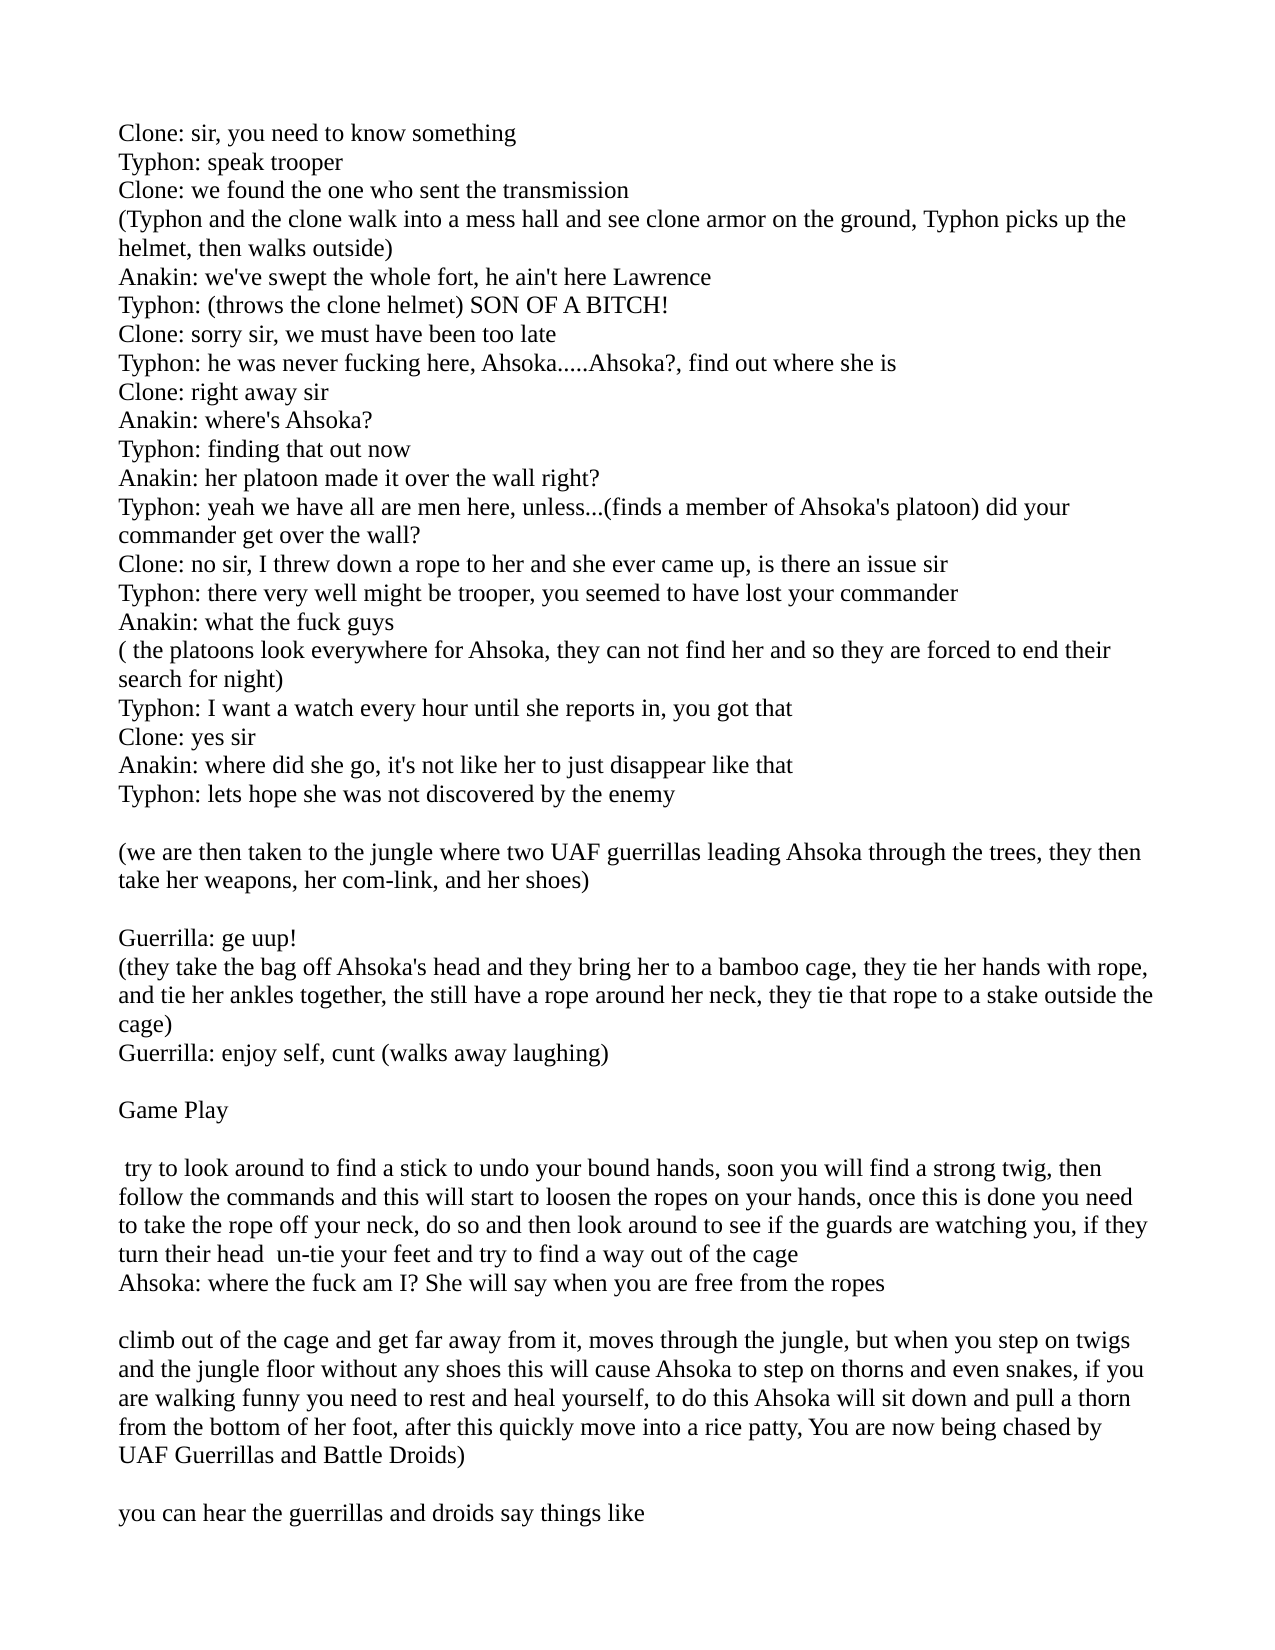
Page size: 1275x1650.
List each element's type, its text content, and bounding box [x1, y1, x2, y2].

text Clone: no sir, I threw down a rope to her and she ever came up, is there an issue sir [118, 549, 1157, 578]
text Ahsoka: where the fuck am I? She will say when you are free from the ropes [118, 1268, 1157, 1297]
text Game Play [118, 1096, 1157, 1124]
text Typhon: I want a watch every hour until she reports in, you got that [118, 693, 1157, 722]
text Clone: sir, you need to know something [118, 118, 1157, 147]
text Typhon: he was never fucking here, Ahsoka.....Ahsoka?, find out where she is [118, 348, 1157, 377]
text Anakin: her platoon made it over the wall right? [118, 463, 1157, 492]
text you can hear the guerrillas and droids say things like [118, 1498, 1157, 1527]
text (Typhon and the clone walk into a mess hall and see clone armor on the ground, Typhon picks up the helmet, then walks outside) [118, 204, 1157, 262]
text Anakin: what the fuck guys [118, 607, 1157, 636]
text Anakin: where's Ahsoka? [118, 406, 1157, 434]
text Clone: yes sir [118, 722, 1157, 751]
text Typhon: (throws the clone helmet) SON OF A BITCH! [118, 291, 1157, 319]
text Guerrilla: ge uup! [118, 923, 1157, 952]
text climb out of the cage and get far away from it, moves through the jungle, but when you step on twigs and the jungle floor without any shoes this will cause Ahsoka to step on thorns and even snakes, if you are walking funny you need to rest and heal yourself, to do this Ahsoka will sit down and pull a thorn from the bottom of her foot, after this quickly move into a rice patty, You are now being chased by UAF Guerrillas and Battle Droids) [118, 1326, 1157, 1469]
text Anakin: we've swept the whole fort, he ain't here Lawrence [118, 262, 1157, 291]
text Clone: we found the one who sent the transmission [118, 176, 1157, 204]
text (we are then taken to the jungle where two UAF guerrillas leading Ahsoka through the trees, they then take her weapons, her com-link, and her shoes) [118, 837, 1157, 894]
text Typhon: there very well might be trooper, you seemed to have lost your commander [118, 578, 1157, 607]
text (they take the bag off Ahsoka's head and they bring her to a bamboo cage, they tie her hands with rope, and tie her ankles together, the still have a rope around her neck, they tie that rope to a stake outside the cage) [118, 952, 1157, 1038]
text Typhon: speak trooper [118, 147, 1157, 176]
text Guerrilla: enjoy self, cunt (walks away laughing) [118, 1038, 1157, 1067]
text Clone: right away sir [118, 377, 1157, 406]
text Typhon: yeah we have all are men here, unless...(finds a member of Ahsoka's platoon) did your commander get over the wall? [118, 492, 1157, 549]
text ( the platoons look everywhere for Ahsoka, they can not find her and so they are forced to end their search for night) [118, 636, 1157, 693]
text try to look around to find a stick to undo your bound hands, soon you will find a strong twig, then follow the commands and this will start to loosen the ropes on your hands, once this is done you need to take the rope off your neck, do so and then look around to see if the guards are watching you, if they turn their head un-tie your feet and try to find a way out of the cage [118, 1153, 1157, 1268]
text Anakin: where did she go, it's not like her to just disappear like that [118, 751, 1157, 779]
text Clone: sorry sir, we must have been too late [118, 319, 1157, 348]
text Typhon: finding that out now [118, 434, 1157, 463]
text Typhon: lets hope she was not discovered by the enemy [118, 779, 1157, 808]
